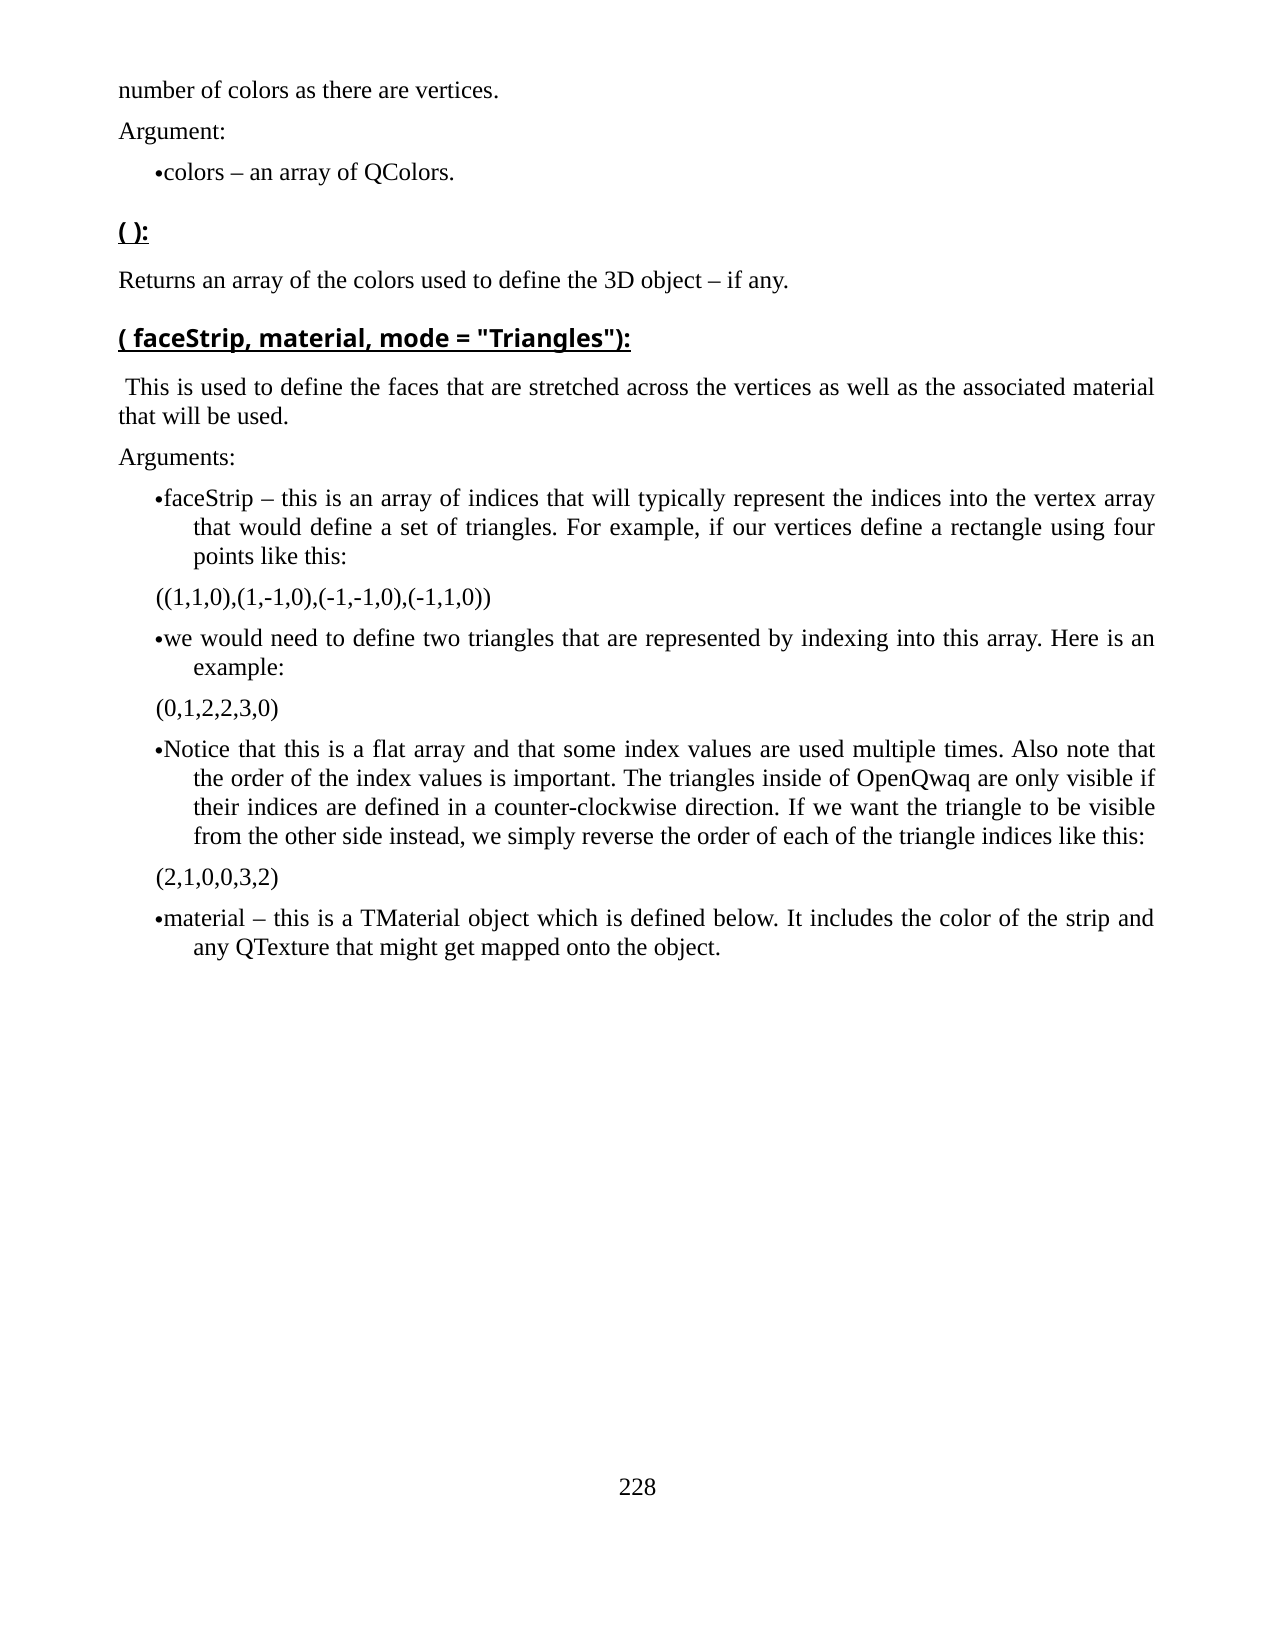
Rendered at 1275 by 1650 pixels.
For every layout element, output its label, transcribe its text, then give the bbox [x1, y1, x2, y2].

text This is used to define the faces that are stretched across the vertices as well as the associated material that will be used. [118, 372, 1157, 429]
text Argument: [118, 116, 1157, 145]
text (0,1,2,2,3,0) [156, 693, 1157, 722]
title ( ): [118, 214, 1157, 248]
text ((1,1,0),(1,-1,0),(-1,-1,0),(-1,1,0)) [156, 582, 1157, 611]
list Notice that this is a flat array and that some index values are used multiple times. Also note that the order of the index values is important. The triangles inside of OpenQwaq are only visible if their indices are defined in a counter-clockwise direction. If we want the triangle to be visible from the other side instead, we simply reverse the order of each of the triangle indices like this: [156, 734, 1157, 849]
title ( faceStrip, material, mode = "Triangles"): [118, 321, 1157, 355]
list faceStrip – this is an array of indices that will typically represent the indices into the vertex array that would define a set of triangles. For example, if our vertices define a rectangle using four points like this: [156, 483, 1157, 569]
list material – this is a TMaterial object which is defined below. It includes the color of the strip and any QTexture that might get mapped onto the object. [156, 903, 1157, 961]
text Arguments: [118, 442, 1157, 471]
text (2,1,0,0,3,2) [156, 862, 1157, 891]
text Returns an array of the colors used to define the 3D object – if any. [118, 265, 1157, 293]
list we would need to define two triangles that are represented by indexing into this array. Here is an example: [156, 623, 1157, 681]
list colors – an array of QColors. [156, 157, 1157, 186]
text number of colors as there are vertices. [118, 75, 1157, 104]
